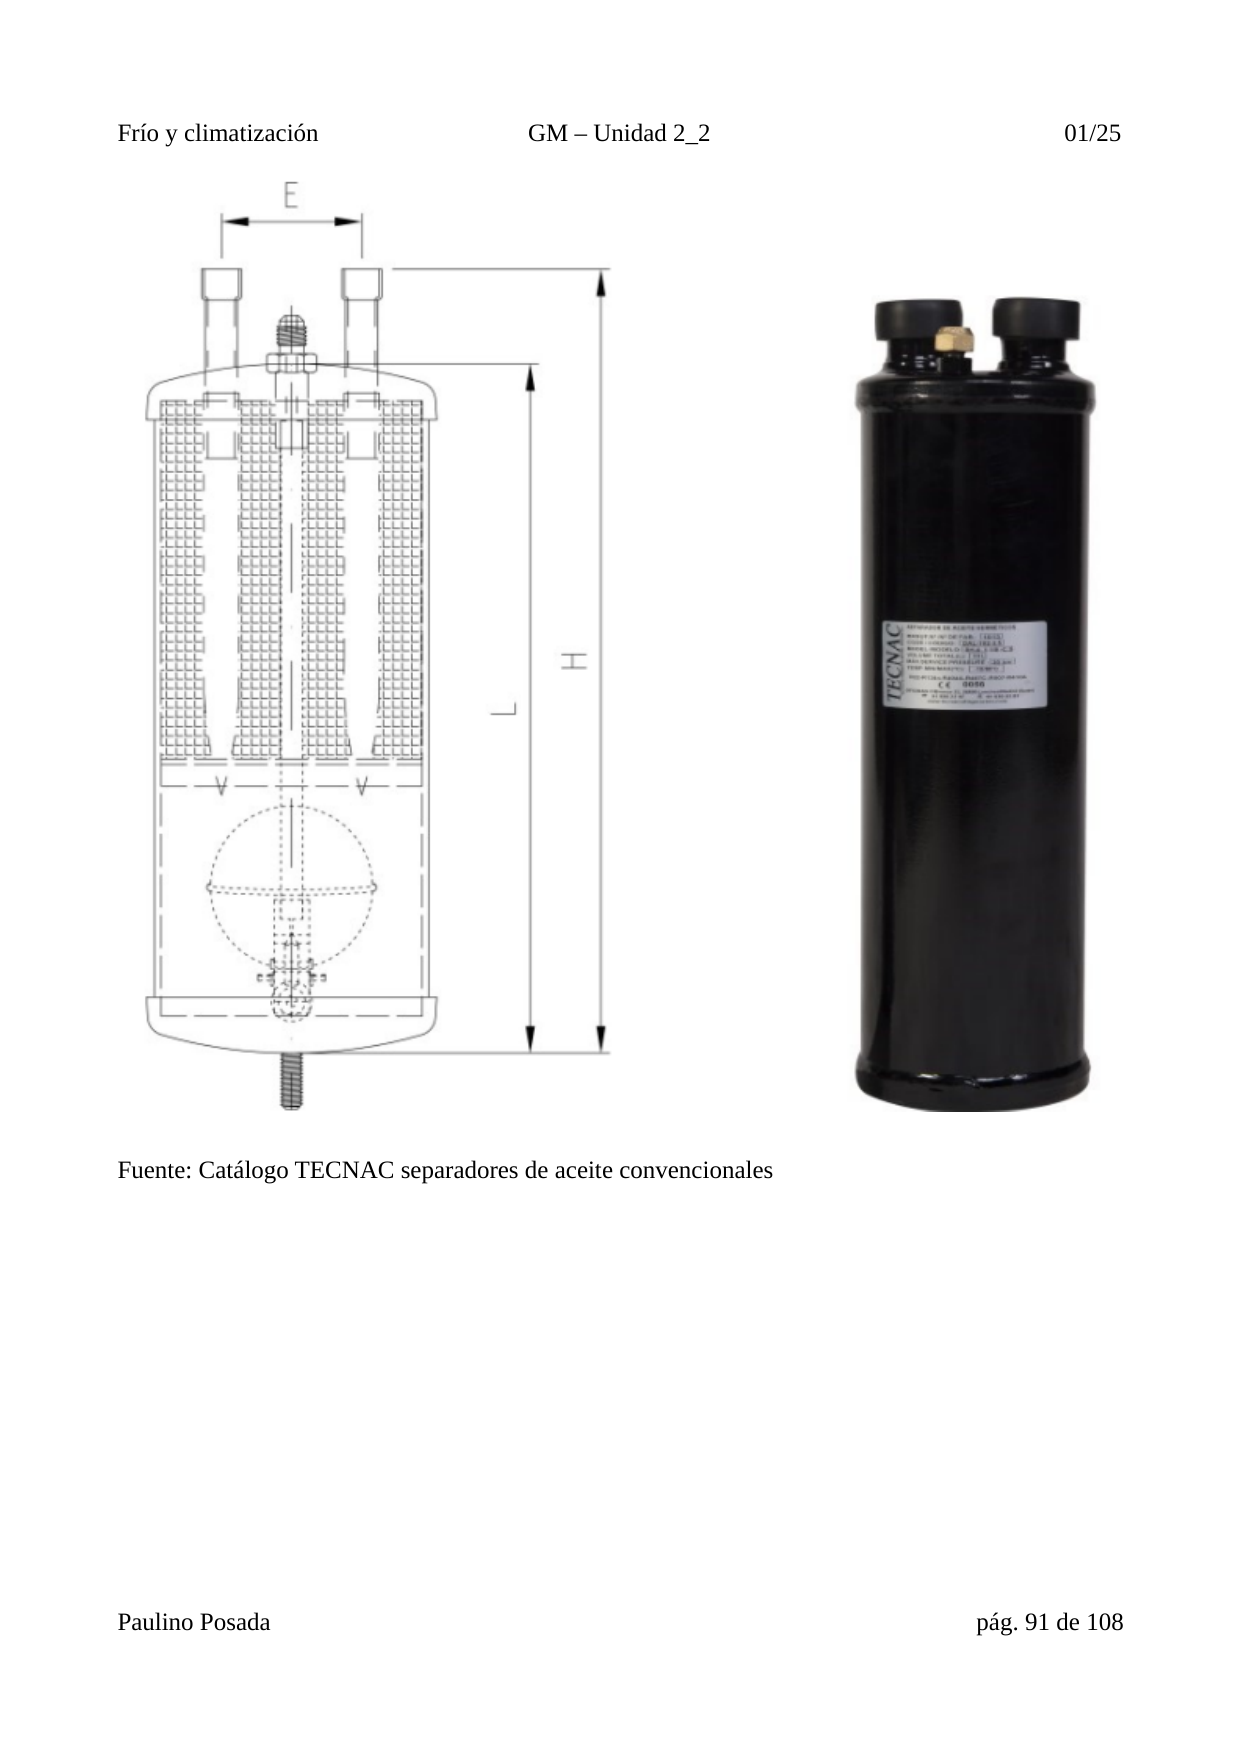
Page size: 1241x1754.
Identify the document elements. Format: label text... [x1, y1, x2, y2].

picture [839, 294, 1110, 1112]
picture [133, 176, 635, 1131]
text Fuente: Catálogo TECNAC separadores de aceite convencionales [117, 1155, 1123, 1184]
